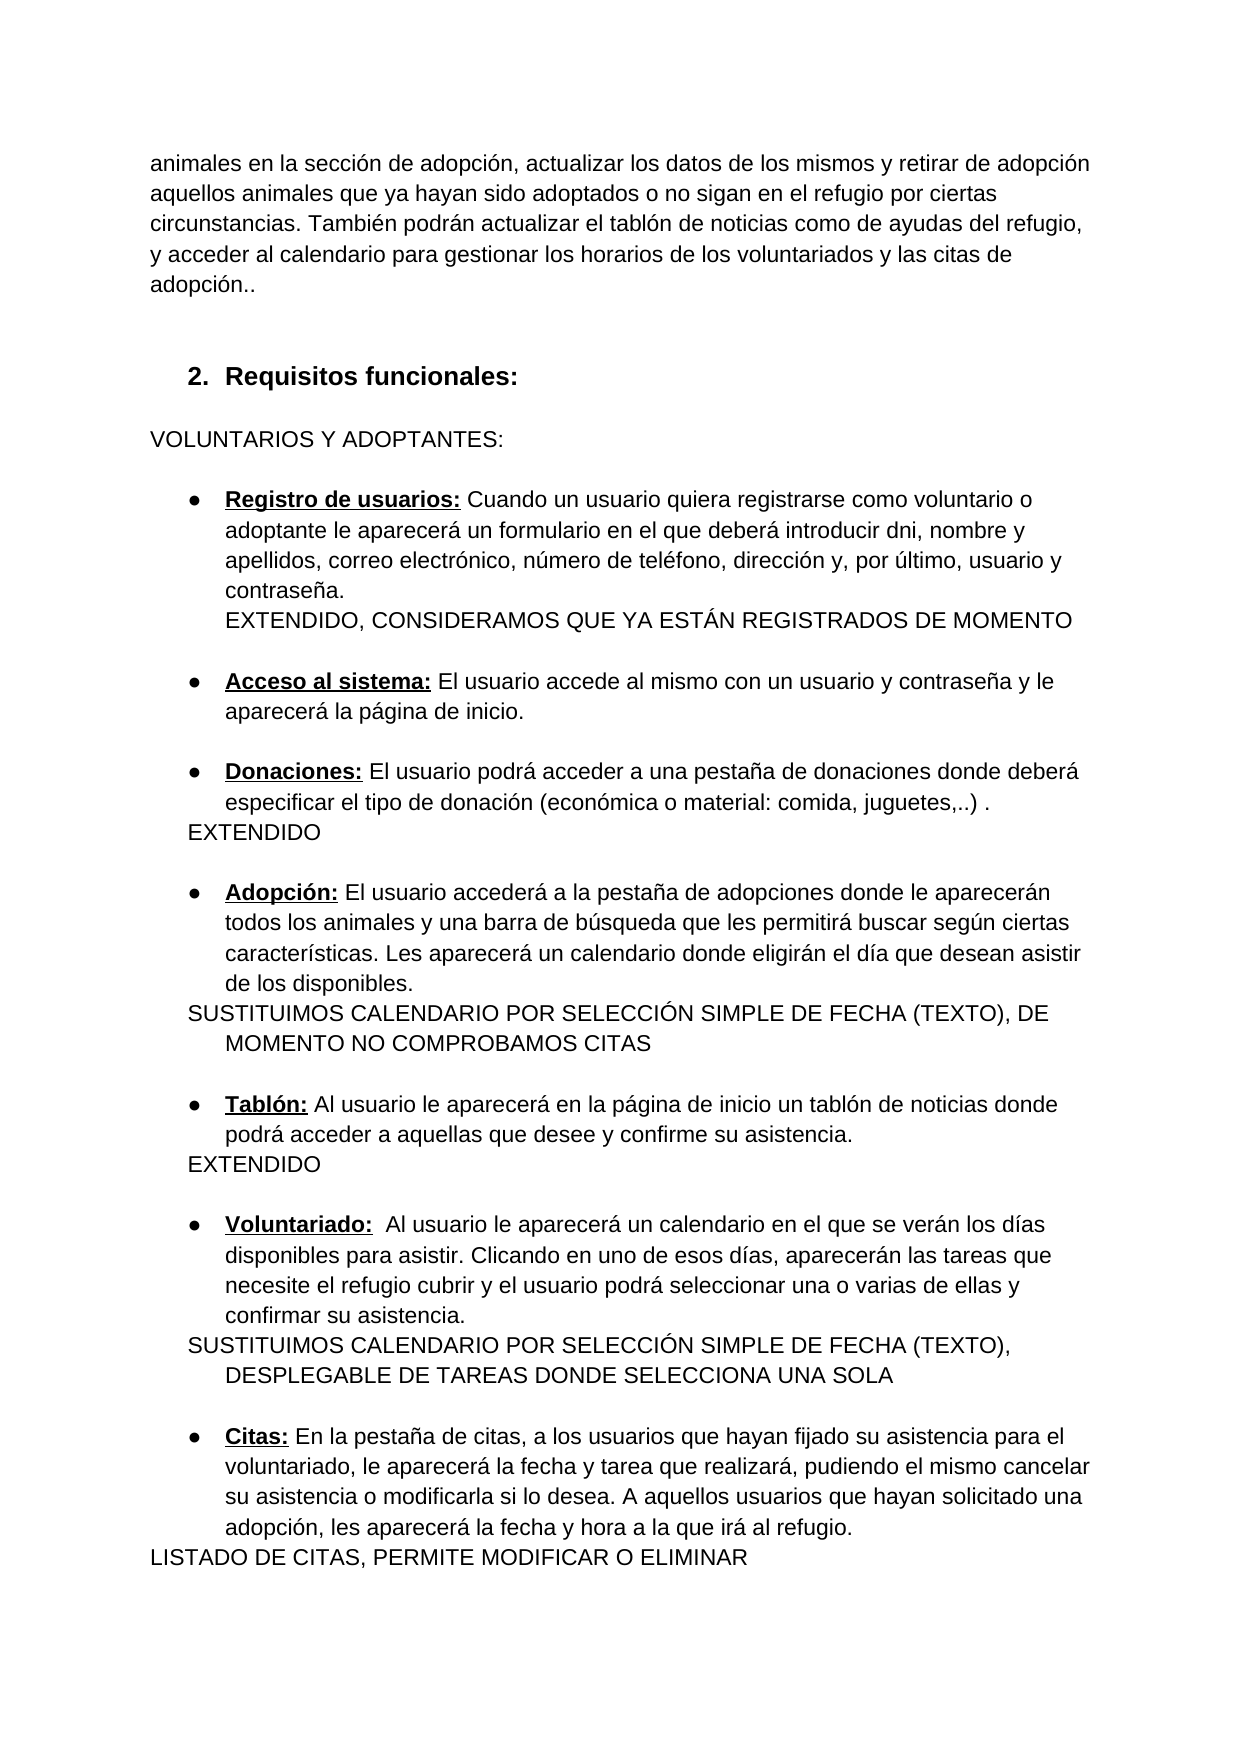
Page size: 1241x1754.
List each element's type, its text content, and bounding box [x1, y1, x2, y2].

list Donaciones: El usuario podrá acceder a una pestaña de donaciones donde deberá especificar el tipo de donación (económica o material: comida, juguetes,..) . [187, 758, 1090, 815]
list Tablón: Al usuario le aparecerá en la página de inicio un tablón de noticias donde podrá acceder a aquellas que desee y confirme su asistencia. [187, 1091, 1090, 1147]
text animales en la sección de adopción, actualizar los datos de los mismos y retirar de adopción aquellos animales que ya hayan sido adoptados o no sigan en el refugio por ciertas circunstancias. También podrán actualizar el tablón de noticias como de ayudas del refugio, y acceder al calendario para gestionar los horarios de los voluntariados y las citas de adopción.. [150, 150, 1090, 297]
text VOLUNTARIOS Y ADOPTANTES: [150, 426, 1090, 452]
list Acceso al sistema: El usuario accede al mismo con un usuario y contraseña y le aparecerá la página de inicio. [187, 668, 1090, 724]
list Adopción: El usuario accederá a la pestaña de adopciones donde le aparecerán todos los animales y una barra de búsqueda que les permitirá buscar según ciertas características. Les aparecerá un calendario donde eligirán el día que desean asistir de los disponibles. [187, 879, 1090, 996]
list Requisitos funcionales: [187, 361, 1090, 391]
list Registro de usuarios: Cuando un usuario quiera registrarse como voluntario o adoptante le aparecerá un formulario en el que deberá introducir dni, nombre y apellidos, correo electrónico, número de teléfono, dirección y, por último, usuario y contraseña. [187, 486, 1090, 603]
list Voluntariado: Al usuario le aparecerá un calendario en el que se verán los días disponibles para asistir. Clicando en uno de esos días, aparecerán las tareas que necesite el refugio cubrir y el usuario podrá seleccionar una o varias de ellas y confirmar su asistencia. [187, 1211, 1090, 1328]
list EXTENDIDO, CONSIDERAMOS QUE YA ESTÁN REGISTRADOS DE MOMENTO [187, 607, 1090, 634]
text SUSTITUIMOS CALENDARIO POR SELECCIÓN SIMPLE DE FECHA (TEXTO), DESPLEGABLE DE TAREAS DONDE SELECCIONA UNA SOLA [187, 1332, 1090, 1389]
text LISTADO DE CITAS, PERMITE MODIFICAR O ELIMINAR [150, 1544, 1090, 1570]
text EXTENDIDO [187, 1151, 1090, 1177]
text SUSTITUIMOS CALENDARIO POR SELECCIÓN SIMPLE DE FECHA (TEXTO), DE MOMENTO NO COMPROBAMOS CITAS [187, 1000, 1090, 1057]
list Citas: En la pestaña de citas, a los usuarios que hayan fijado su asistencia para el voluntariado, le aparecerá la fecha y tarea que realizará, pudiendo el mismo cancelar su asistencia o modificarla si lo desea. A aquellos usuarios que hayan solicitado una adopción, les aparecerá la fecha y hora a la que irá al refugio. [187, 1423, 1090, 1540]
text EXTENDIDO [187, 819, 1090, 845]
